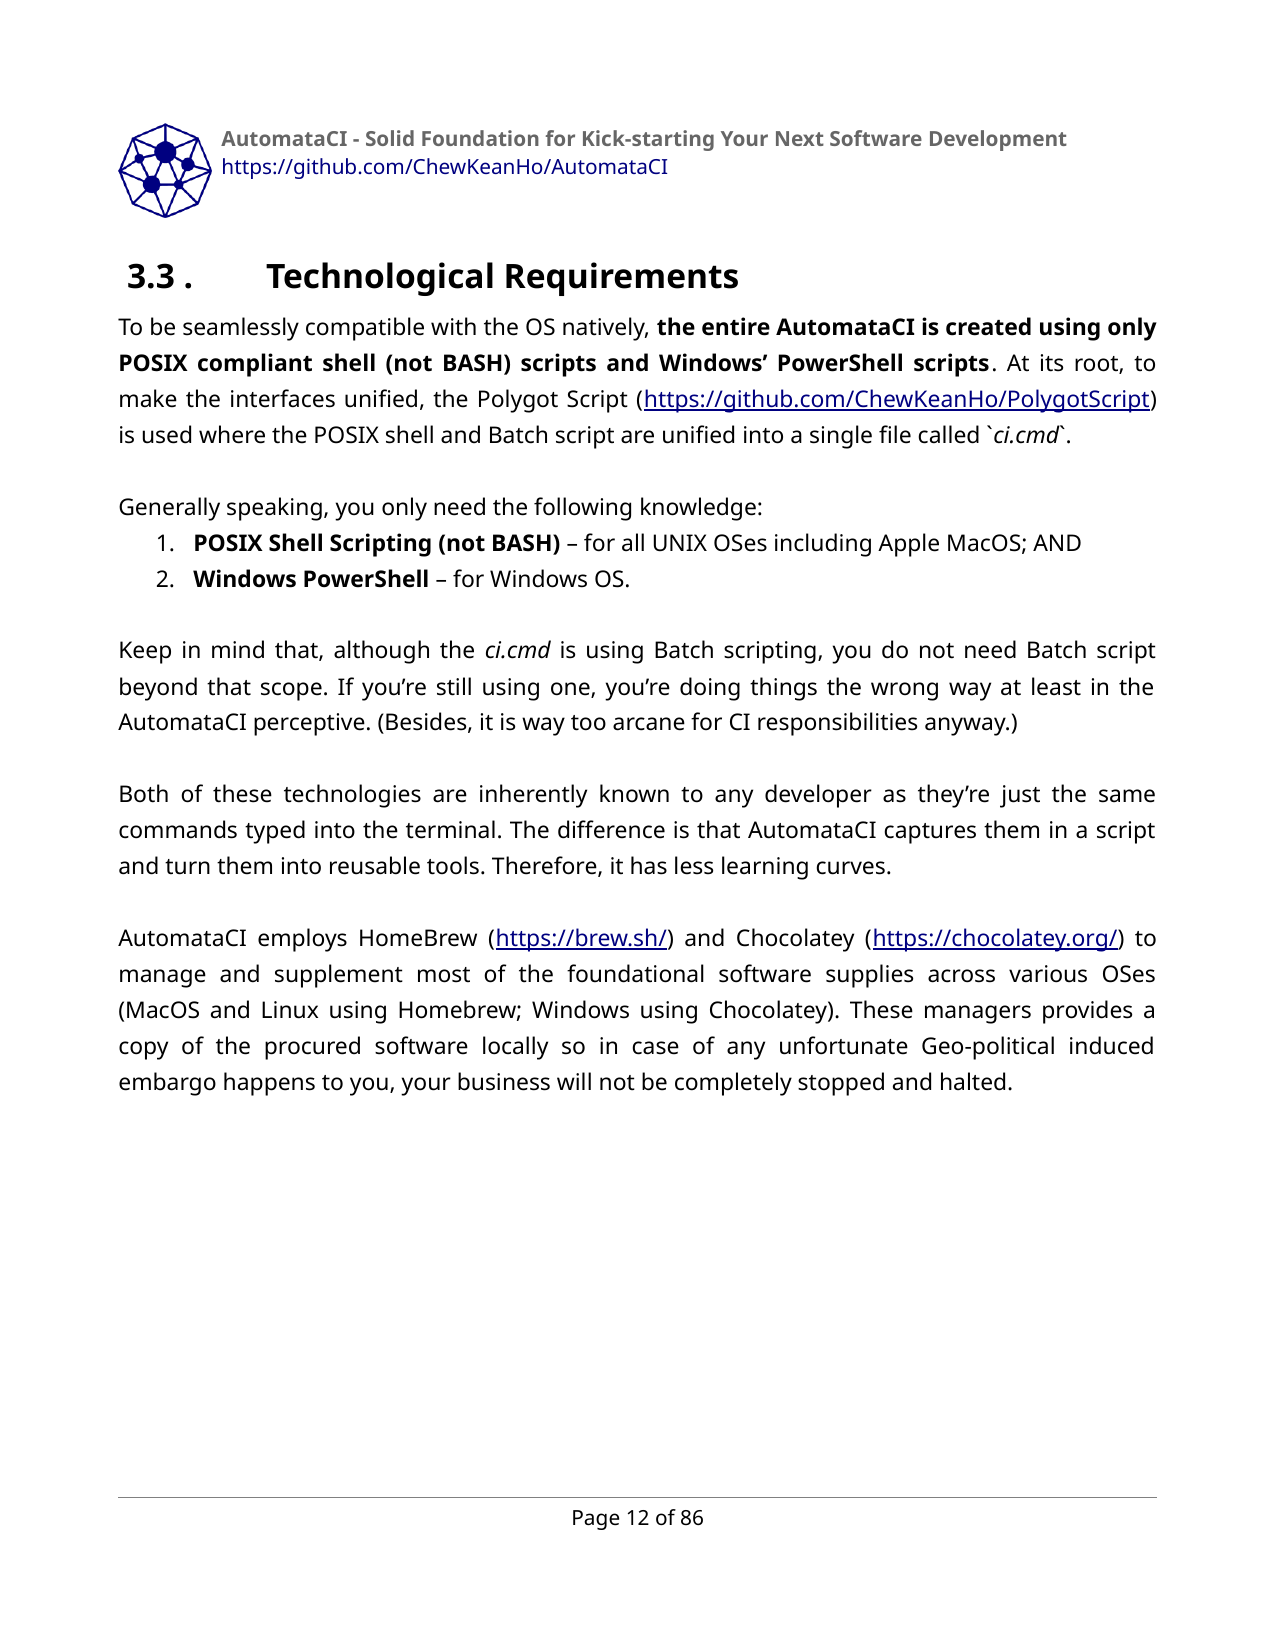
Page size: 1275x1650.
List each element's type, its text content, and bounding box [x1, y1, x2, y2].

text Generally speaking, you only need the following knowledge: [118, 491, 1157, 522]
text To be seamlessly compatible with the OS natively, the entire AutomataCI is created using only POSIX compliant shell (not BASH) scripts and Windows’ PowerShell scripts. At its root, to make the interfaces unified, the Polygot Script (https://github.com/ChewKeanHo/PolygotScript) is used where the POSIX shell and Batch script are unified into a single file called `ci.cmd`. [118, 311, 1157, 450]
text Both of these technologies are inherently known to any developer as they’re just the same commands typed into the terminal. The difference is that AutomataCI captures them in a script and turn them into reusable tools. Therefore, it has less learning curves. [118, 778, 1157, 881]
list POSIX Shell Scripting (not BASH) – for all UNIX OSes including Apple MacOS; AND [156, 527, 1157, 558]
text Keep in mind that, although the ci.cmd is using Batch scripting, you do not need Batch script beyond that scope. If you’re still using one, you’re doing things the wrong way at least in the AutomataCI perceptive. (Besides, it is way too arcane for CI responsibilities anyway.) [118, 634, 1157, 738]
picture [118, 123, 212, 218]
list Windows PowerShell – for Windows OS. [156, 563, 1157, 594]
text AutomataCI employs HomeBrew (https://brew.sh/) and Chocolatey (https://chocolatey.org/) to manage and supplement most of the foundational software supplies across various OSes (MacOS and Linux using Homebrew; Windows using Chocolatey). These managers provides a copy of the procured software locally so in case of any unfortunate Geo-political induced embargo happens to you, your business will not be completely stopped and halted. [118, 922, 1157, 1097]
subtitle Technological Requirements [118, 253, 1157, 298]
